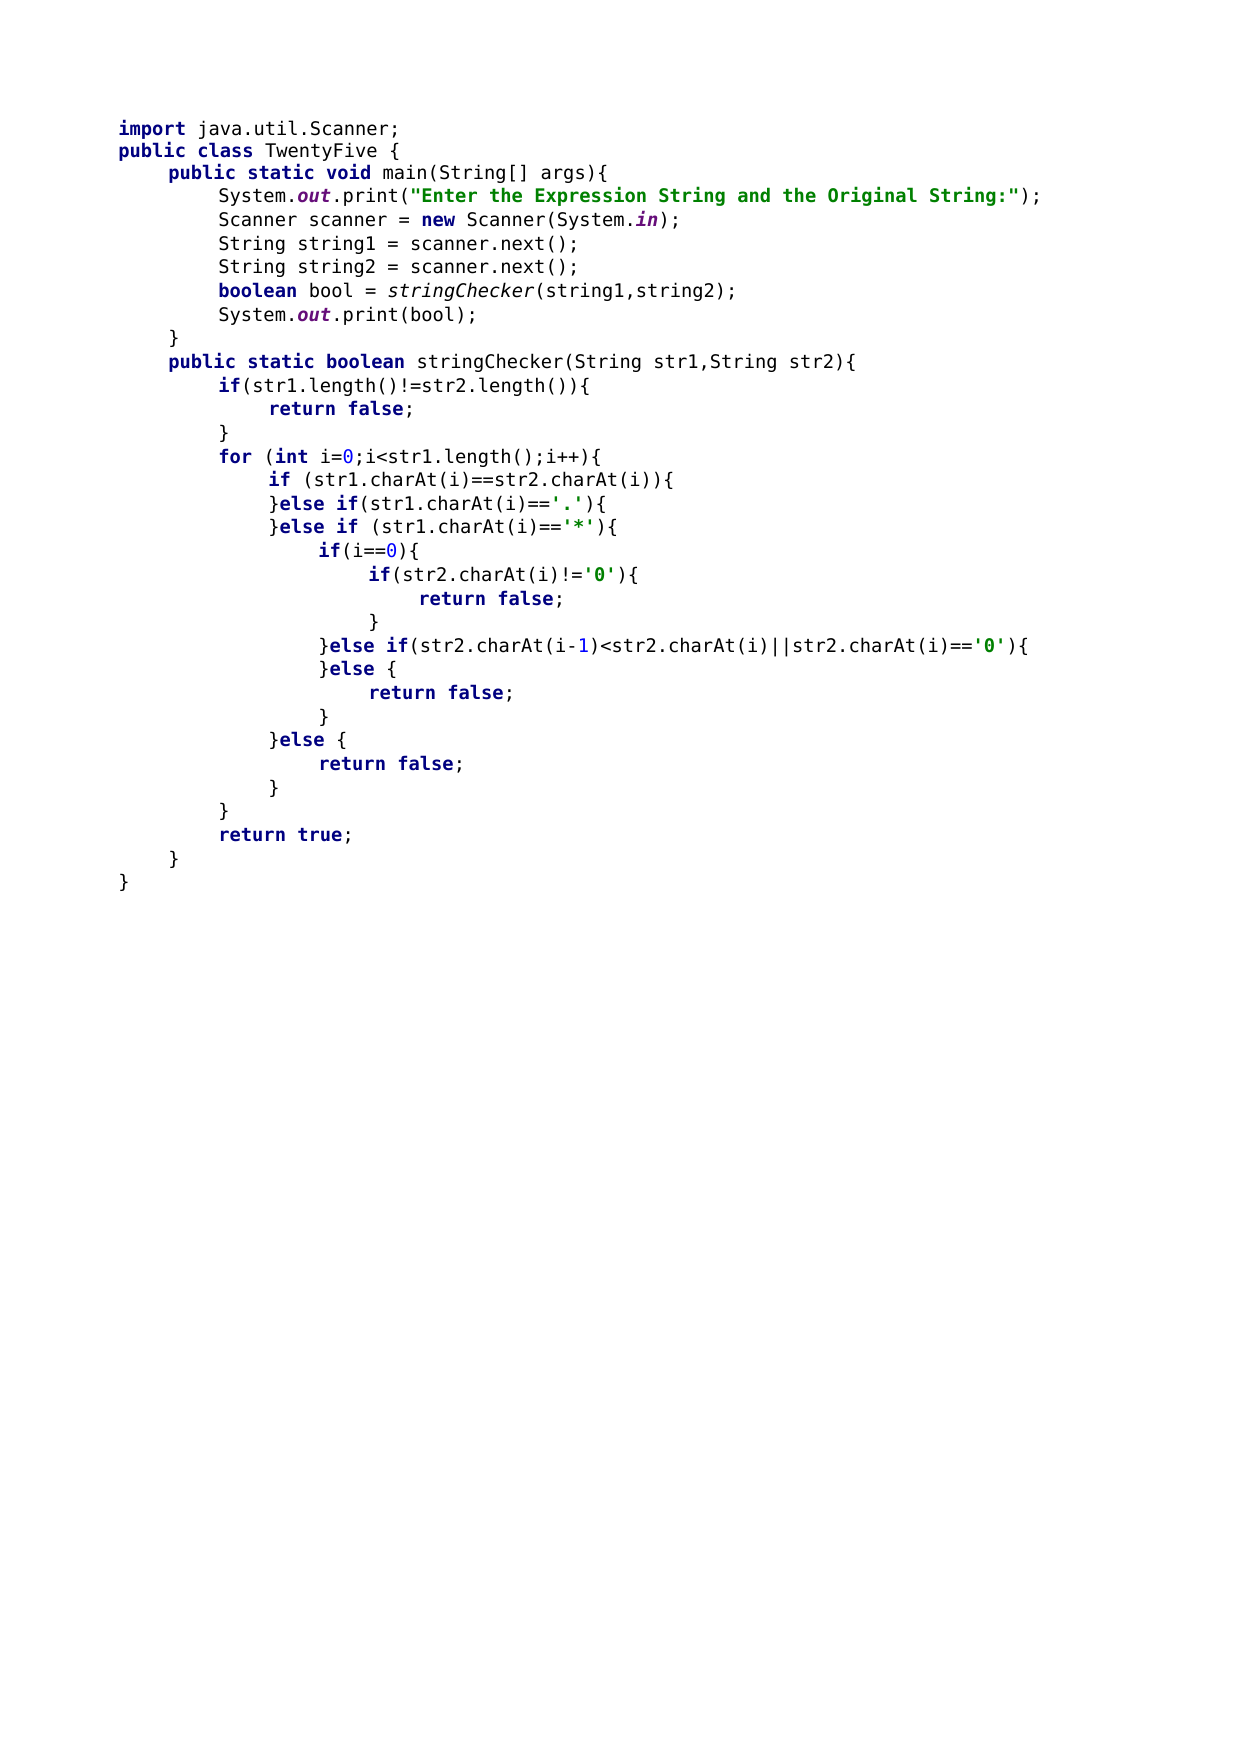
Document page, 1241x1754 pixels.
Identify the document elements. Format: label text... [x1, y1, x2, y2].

text for (int i=0;i<str1.length();i++){ [118, 446, 1122, 469]
text return false; [118, 587, 1122, 611]
text return true; [118, 824, 1122, 848]
text } [118, 611, 1122, 635]
text if (str1.charAt(i)==str2.charAt(i)){ [118, 469, 1122, 493]
text return false; [118, 398, 1122, 422]
text } [118, 848, 1122, 871]
text } [118, 327, 1122, 351]
text return false; [118, 753, 1122, 777]
text }else if(str2.charAt(i-1)<str2.charAt(i)||str2.charAt(i)=='0'){ [118, 635, 1122, 658]
text public class TwentyFive { [118, 140, 1122, 162]
text System.out.print(bool); [118, 304, 1122, 327]
text if(str2.charAt(i)!='0'){ [118, 564, 1122, 587]
text }else { [118, 729, 1122, 753]
text } [118, 777, 1122, 800]
text public static void main(String[] args){ [118, 162, 1122, 186]
text } [118, 871, 1122, 893]
text }else if(str1.charAt(i)=='.'){ [118, 493, 1122, 517]
text } [118, 422, 1122, 446]
text boolean bool = stringChecker(string1,string2); [118, 280, 1122, 304]
text String string1 = scanner.next(); [118, 233, 1122, 256]
text public static boolean stringChecker(String str1,String str2){ [118, 351, 1122, 375]
text }else { [118, 658, 1122, 682]
text if(i==0){ [118, 540, 1122, 564]
text return false; [118, 682, 1122, 706]
text Scanner scanner = new Scanner(System.in); [118, 209, 1122, 233]
text } [118, 706, 1122, 729]
text if(str1.length()!=str2.length()){ [118, 375, 1122, 398]
text }else if (str1.charAt(i)=='*'){ [118, 517, 1122, 540]
text String string2 = scanner.next(); [118, 256, 1122, 280]
text System.out.print("Enter the Expression String and the Original String:"); [118, 186, 1122, 209]
text } [118, 800, 1122, 824]
text import java.util.Scanner; [118, 118, 1122, 140]
